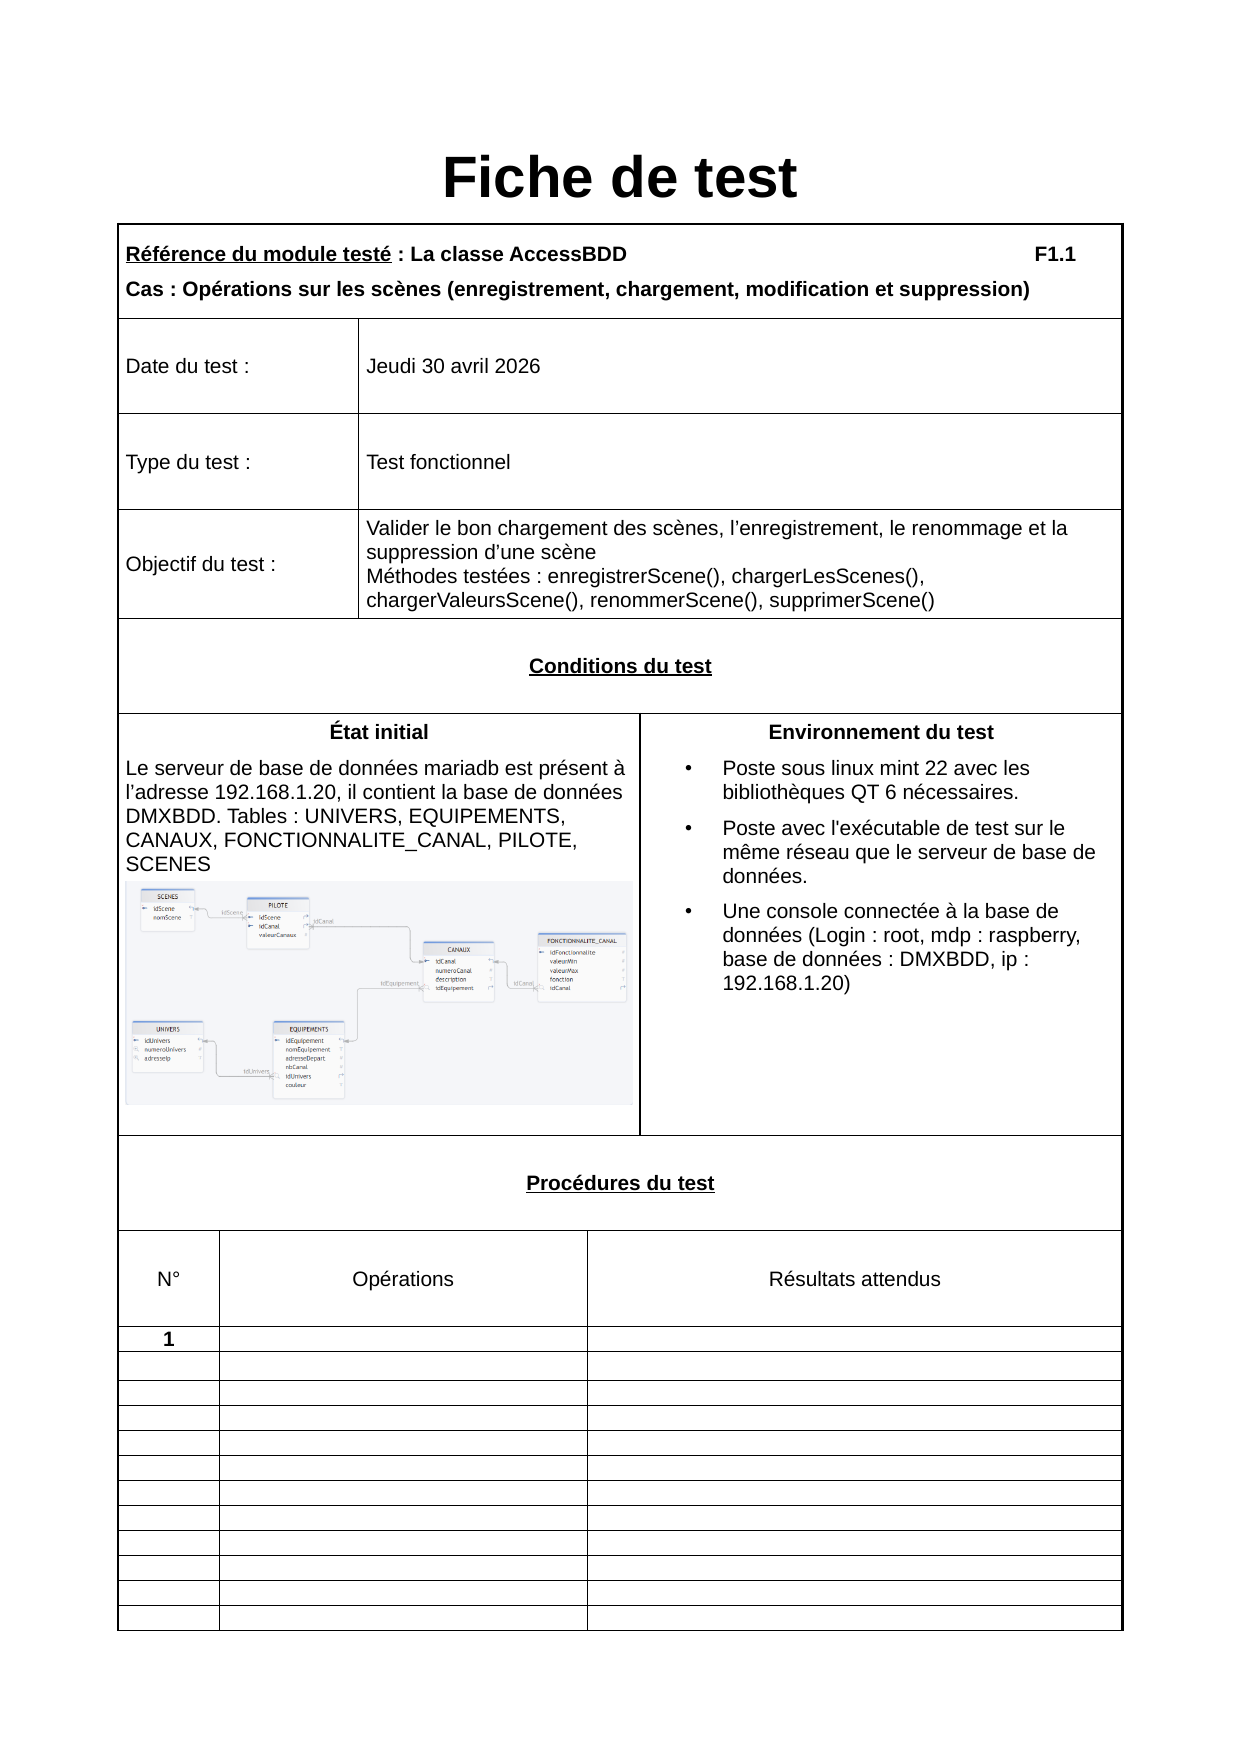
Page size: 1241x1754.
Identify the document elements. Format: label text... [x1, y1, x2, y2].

table_cell [588, 1327, 1121, 1351]
table_cell [220, 1531, 587, 1555]
table_cell [119, 1581, 219, 1605]
table_cell [588, 1531, 1121, 1555]
table_cell [588, 1456, 1121, 1480]
table_cell Test fonctionnel [359, 414, 1121, 509]
table_cell Conditions du test [119, 619, 1121, 713]
table_cell [119, 1406, 219, 1430]
table_cell État initial Le serveur de base de données mariadb est présent à l’adresse 192.168.1.20, il contient la base de données DMXBDD. Tables : UNIVERS, EQUIPEMENTS, CANAUX, FONCTIONNALITE_CANAL, PILOTE, SCENES [119, 714, 639, 1135]
table_cell [220, 1581, 587, 1605]
table_cell [588, 1406, 1121, 1430]
table_cell [119, 1456, 219, 1480]
table_cell Type du test : [119, 414, 358, 509]
table_cell [588, 1581, 1121, 1605]
table_cell [588, 1352, 1121, 1380]
table_cell [220, 1456, 587, 1480]
table_cell [220, 1506, 587, 1530]
table_cell [588, 1431, 1121, 1455]
picture [125, 881, 633, 1105]
table_cell [119, 1506, 219, 1530]
table_cell [119, 1556, 219, 1580]
table_cell [588, 1556, 1121, 1580]
table_cell Environnement du test Poste sous linux mint 22 avec les bibliothèques QT 6 nécessaires. Poste avec l'exécutable de test sur le même réseau que le serveur de base de données. Une console connectée à la base de données (Login : root, mdp : raspberry, base de données : DMXBDD, ip : 192.168.1.20) [641, 714, 1121, 1135]
table_cell [220, 1556, 587, 1580]
table_cell Valider le bon chargement des scènes, l’enregistrement, le renommage et la suppression d’une scène Méthodes testées : enregistrerScene(), chargerLesScenes(), chargerValeursScene(), renommerScene(), supprimerScene() [359, 510, 1121, 617]
table_cell [220, 1606, 587, 1630]
table_cell [220, 1327, 587, 1351]
table_cell [119, 1431, 219, 1455]
table_cell [119, 1481, 219, 1505]
table_cell [220, 1406, 587, 1430]
table_cell Résultats attendus [588, 1231, 1121, 1326]
table_header Référence du module testé : La classe AccessBDD F1.1 Cas : Opérations sur les scènes (enregistrement, chargement, modification et suppression) [119, 225, 1121, 318]
table_cell N° [119, 1231, 219, 1326]
table_cell [119, 1381, 219, 1405]
table_cell [220, 1431, 587, 1455]
table_cell [588, 1606, 1121, 1630]
title Fiche de test [118, 143, 1122, 210]
table_cell Opérations [220, 1231, 587, 1326]
table_cell [119, 1352, 219, 1380]
table_cell [588, 1506, 1121, 1530]
table_cell Jeudi 30 avril 2026 [359, 319, 1121, 413]
table_cell Procédures du test [119, 1136, 1121, 1230]
table_cell [119, 1606, 219, 1630]
table_cell Objectif du test : [119, 510, 358, 617]
table_cell 1 [119, 1327, 219, 1351]
table_cell Date du test : [119, 319, 358, 413]
table_cell [119, 1531, 219, 1555]
table_cell [220, 1381, 587, 1405]
table_cell [220, 1352, 587, 1380]
table_cell [588, 1381, 1121, 1405]
table_cell [220, 1481, 587, 1505]
table_cell [588, 1481, 1121, 1505]
